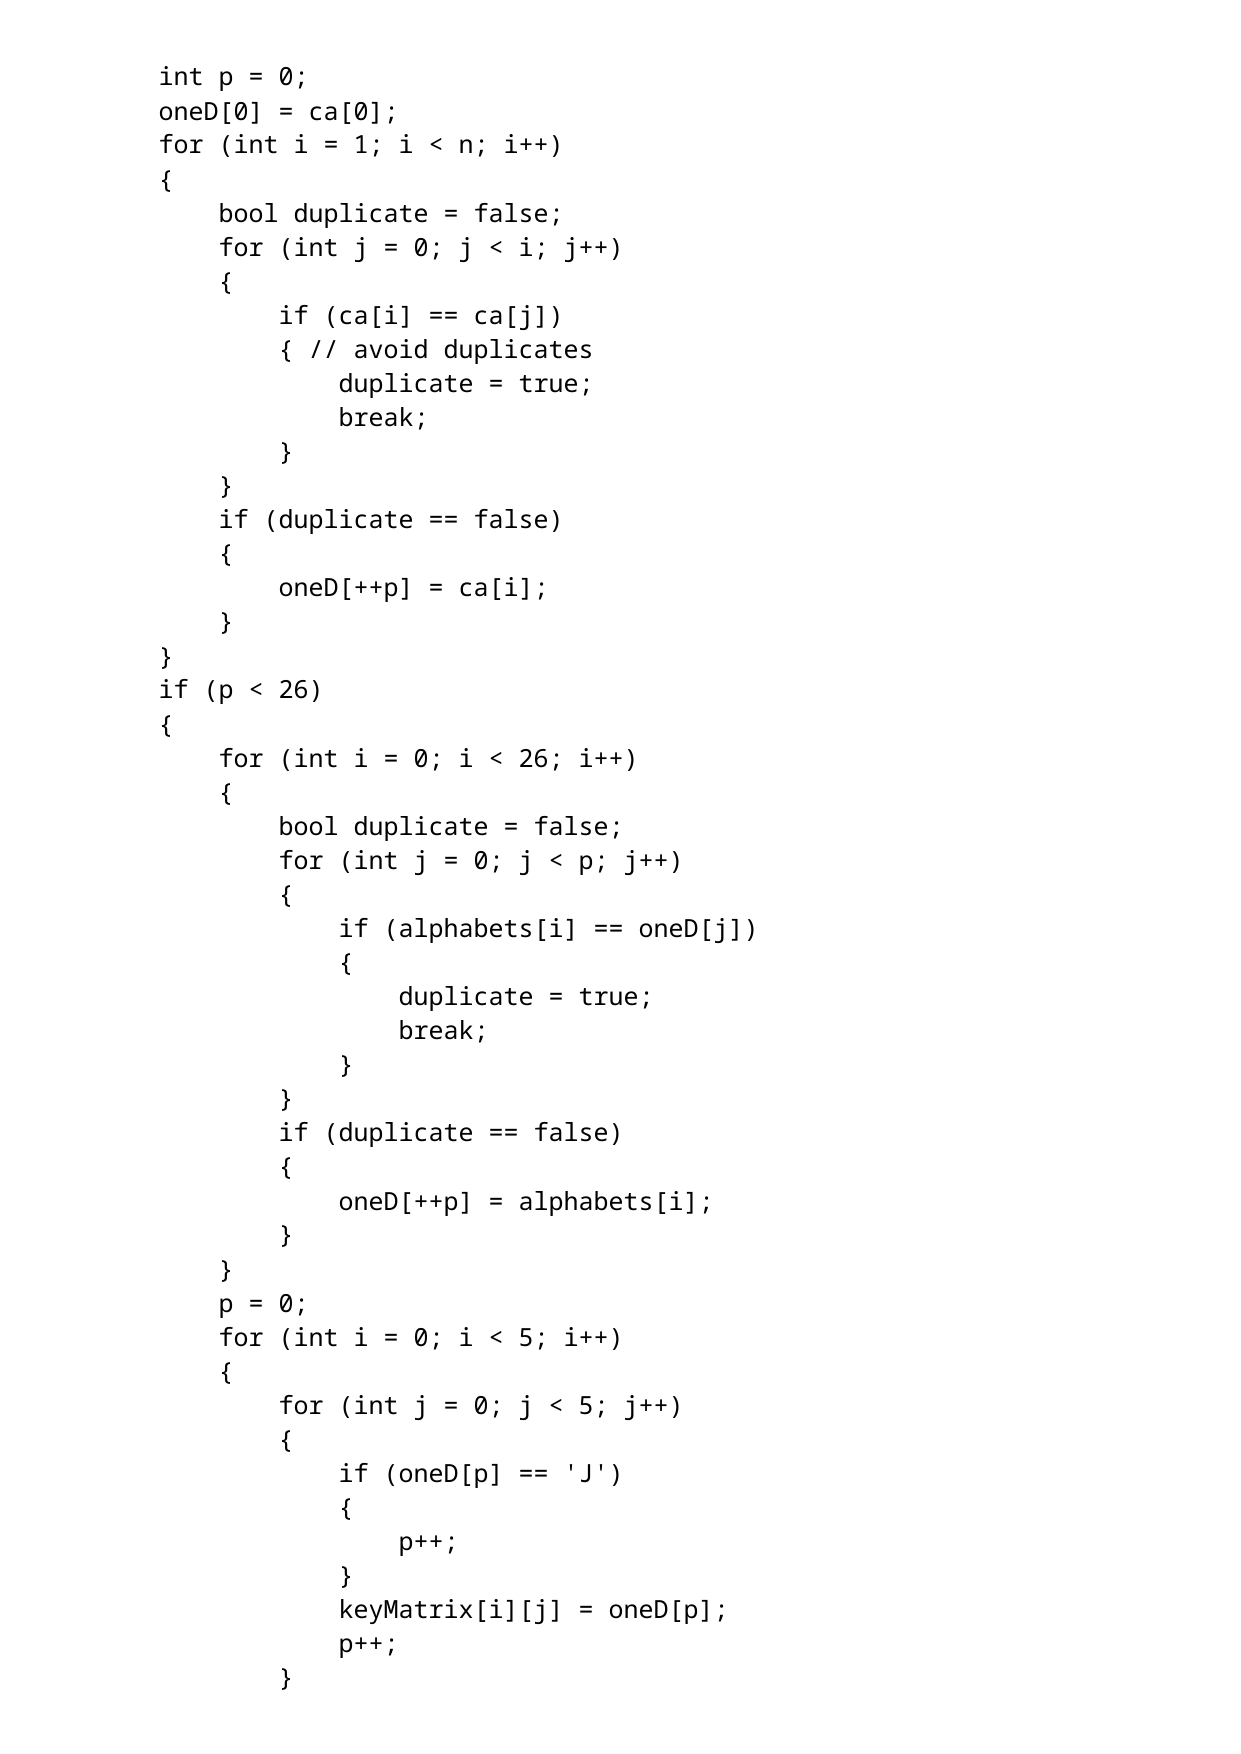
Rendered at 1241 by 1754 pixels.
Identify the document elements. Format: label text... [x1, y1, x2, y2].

text break; [38, 400, 1185, 434]
text if (duplicate == false) [38, 502, 1185, 536]
text { // avoid duplicates [38, 332, 1185, 366]
text oneD[0] = ca[0]; [38, 93, 1185, 127]
text } [38, 468, 1185, 502]
text { [38, 536, 1185, 570]
text oneD[++p] = ca[i]; [38, 570, 1185, 604]
text for (int j = 0; j < i; j++) [38, 229, 1185, 263]
text for (int j = 0; j < 5; j++) [38, 1387, 1185, 1422]
text } [38, 604, 1185, 638]
text keyMatrix[i][j] = oneD[p]; [38, 1592, 1185, 1626]
text duplicate = true; [38, 979, 1185, 1013]
text p++; [38, 1626, 1185, 1660]
text for (int i = 0; i < 5; i++) [38, 1319, 1185, 1353]
text } [38, 1660, 1185, 1694]
text p = 0; [38, 1285, 1185, 1319]
text if (ca[i] == ca[j]) [38, 297, 1185, 332]
text } [38, 1081, 1185, 1115]
text break; [38, 1013, 1185, 1047]
text for (int j = 0; j < p; j++) [38, 842, 1185, 877]
text } [38, 1251, 1185, 1285]
text if (oneD[p] == 'J') [38, 1456, 1185, 1490]
text } [38, 1047, 1185, 1081]
text for (int i = 1; i < n; i++) [38, 127, 1185, 161]
text if (p < 26) [38, 672, 1185, 706]
text { [38, 877, 1185, 911]
text { [38, 774, 1185, 808]
text p++; [38, 1524, 1185, 1558]
text if (alphabets[i] == oneD[j]) [38, 911, 1185, 945]
text if (duplicate == false) [38, 1115, 1185, 1149]
text { [38, 1149, 1185, 1183]
text bool duplicate = false; [38, 808, 1185, 842]
text { [38, 945, 1185, 979]
text oneD[++p] = alphabets[i]; [38, 1183, 1185, 1217]
text for (int i = 0; i < 26; i++) [38, 740, 1185, 774]
text { [38, 161, 1185, 195]
text { [38, 706, 1185, 740]
text { [38, 1490, 1185, 1524]
text } [38, 434, 1185, 468]
text int p = 0; [38, 59, 1185, 93]
text } [38, 638, 1185, 672]
text { [38, 1422, 1185, 1456]
text { [38, 263, 1185, 297]
text { [38, 1353, 1185, 1387]
text } [38, 1558, 1185, 1592]
text } [38, 1217, 1185, 1251]
text bool duplicate = false; [38, 195, 1185, 229]
text duplicate = true; [38, 366, 1185, 400]
